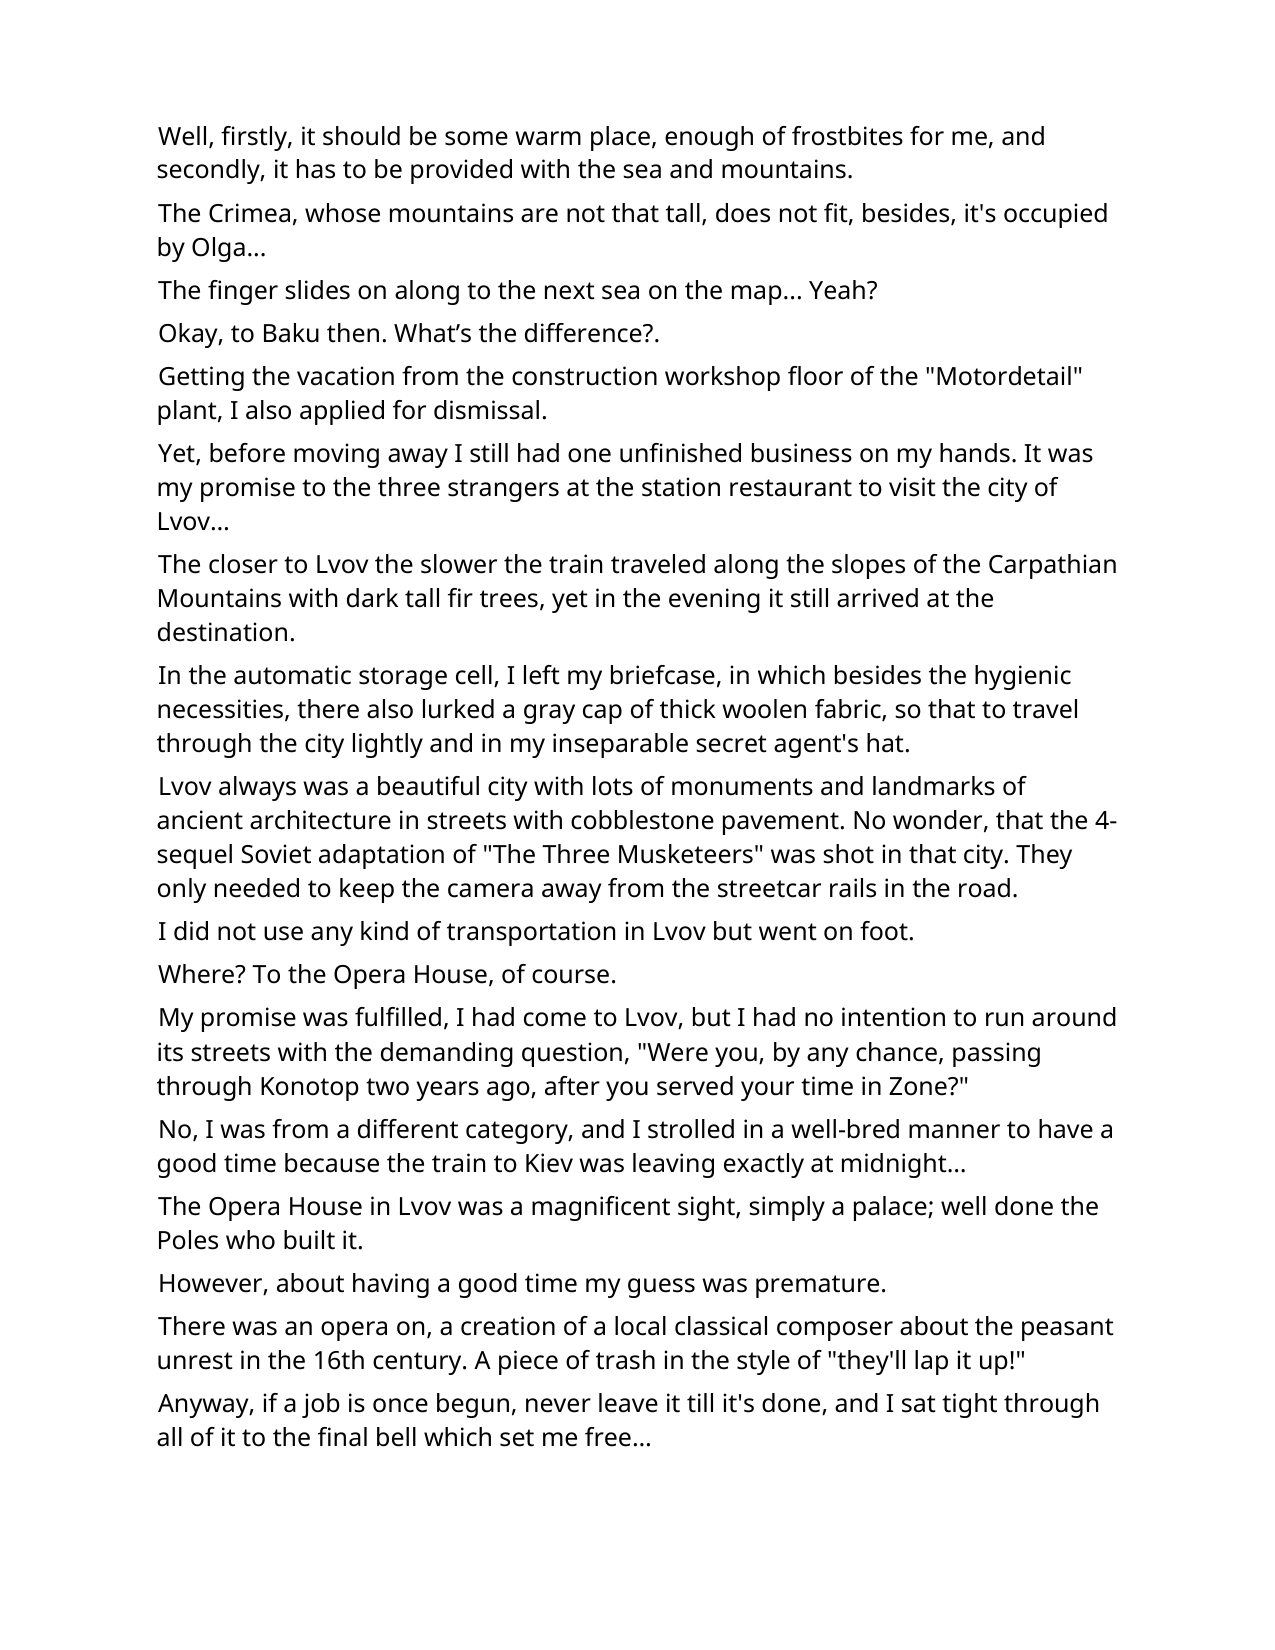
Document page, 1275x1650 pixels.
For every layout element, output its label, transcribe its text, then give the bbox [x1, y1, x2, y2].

text The finger slides on along to the next sea on the map... Yeah? [156, 272, 1118, 306]
text The Crimea, whose mountains are not that tall, does not fit, besides, it's occupied by Olga... [156, 195, 1118, 263]
text Where? To the Opera House, of course. [156, 957, 1118, 991]
text However, about having a good time my guess was premature. [156, 1265, 1118, 1299]
text The Opera House in Lvov was a magnificent sight, simply a palace; well done the Poles who built it. [156, 1188, 1118, 1256]
text In the automatic storage cell, I left my briefcase, in which besides the hygienic necessities, there also lurked a gray cap of thick woolen fabric, so that to travel through the city lightly and in my inseparable secret agent's hat. [156, 658, 1118, 760]
text Okay, to Baku then. What’s the difference?. [156, 315, 1118, 349]
text Getting the vacation from the construction workshop floor of the "Motordetail" plant, I also applied for dismissal. [156, 358, 1118, 426]
text Yet, before moving away I still had one unfinished business on my hands. It was my promise to the three strangers at the station restaurant to visit the city of Lvov… [156, 435, 1118, 538]
text Lvov always was a beautiful city with lots of monuments and landmarks of ancient architecture in streets with cobblestone pavement. No wonder, that the 4-sequel Soviet adaptation of "The Three Musketeers" was shot in that city. They only needed to keep the camera away from the streetcar rails in the road. [156, 769, 1118, 905]
text My promise was fulfilled, I had come to Lvov, but I had no intention to run around its streets with the demanding question, "Were you, by any chance, passing through Konotop two years ago, after you served your time in Zone?" [156, 1000, 1118, 1102]
text Anyway, if a job is once begun, never leave it till it's done, and I sat tight through all of it to the final bell which set me free… [156, 1386, 1118, 1454]
text There was an opera on, a creation of a local classical composer about the peasant unrest in the 16th century. A piece of trash in the style of "they'll lap it up!" [156, 1308, 1118, 1377]
text The closer to Lvov the slower the train traveled along the slopes of the Carpathian Mountains with dark tall fir trees, yet in the evening it still arrived at the destination. [156, 547, 1118, 649]
text I did not use any kind of transportation in Lvov but went on foot. [156, 914, 1118, 948]
text Well, firstly, it should be some warm place, enough of frostbites for me, and secondly, it has to be provided with the sea and mountains. [156, 118, 1118, 186]
text No, I was from a different category, and I strolled in a well-bred manner to have a good time because the train to Kiev was leaving exactly at midnight… [156, 1111, 1118, 1179]
